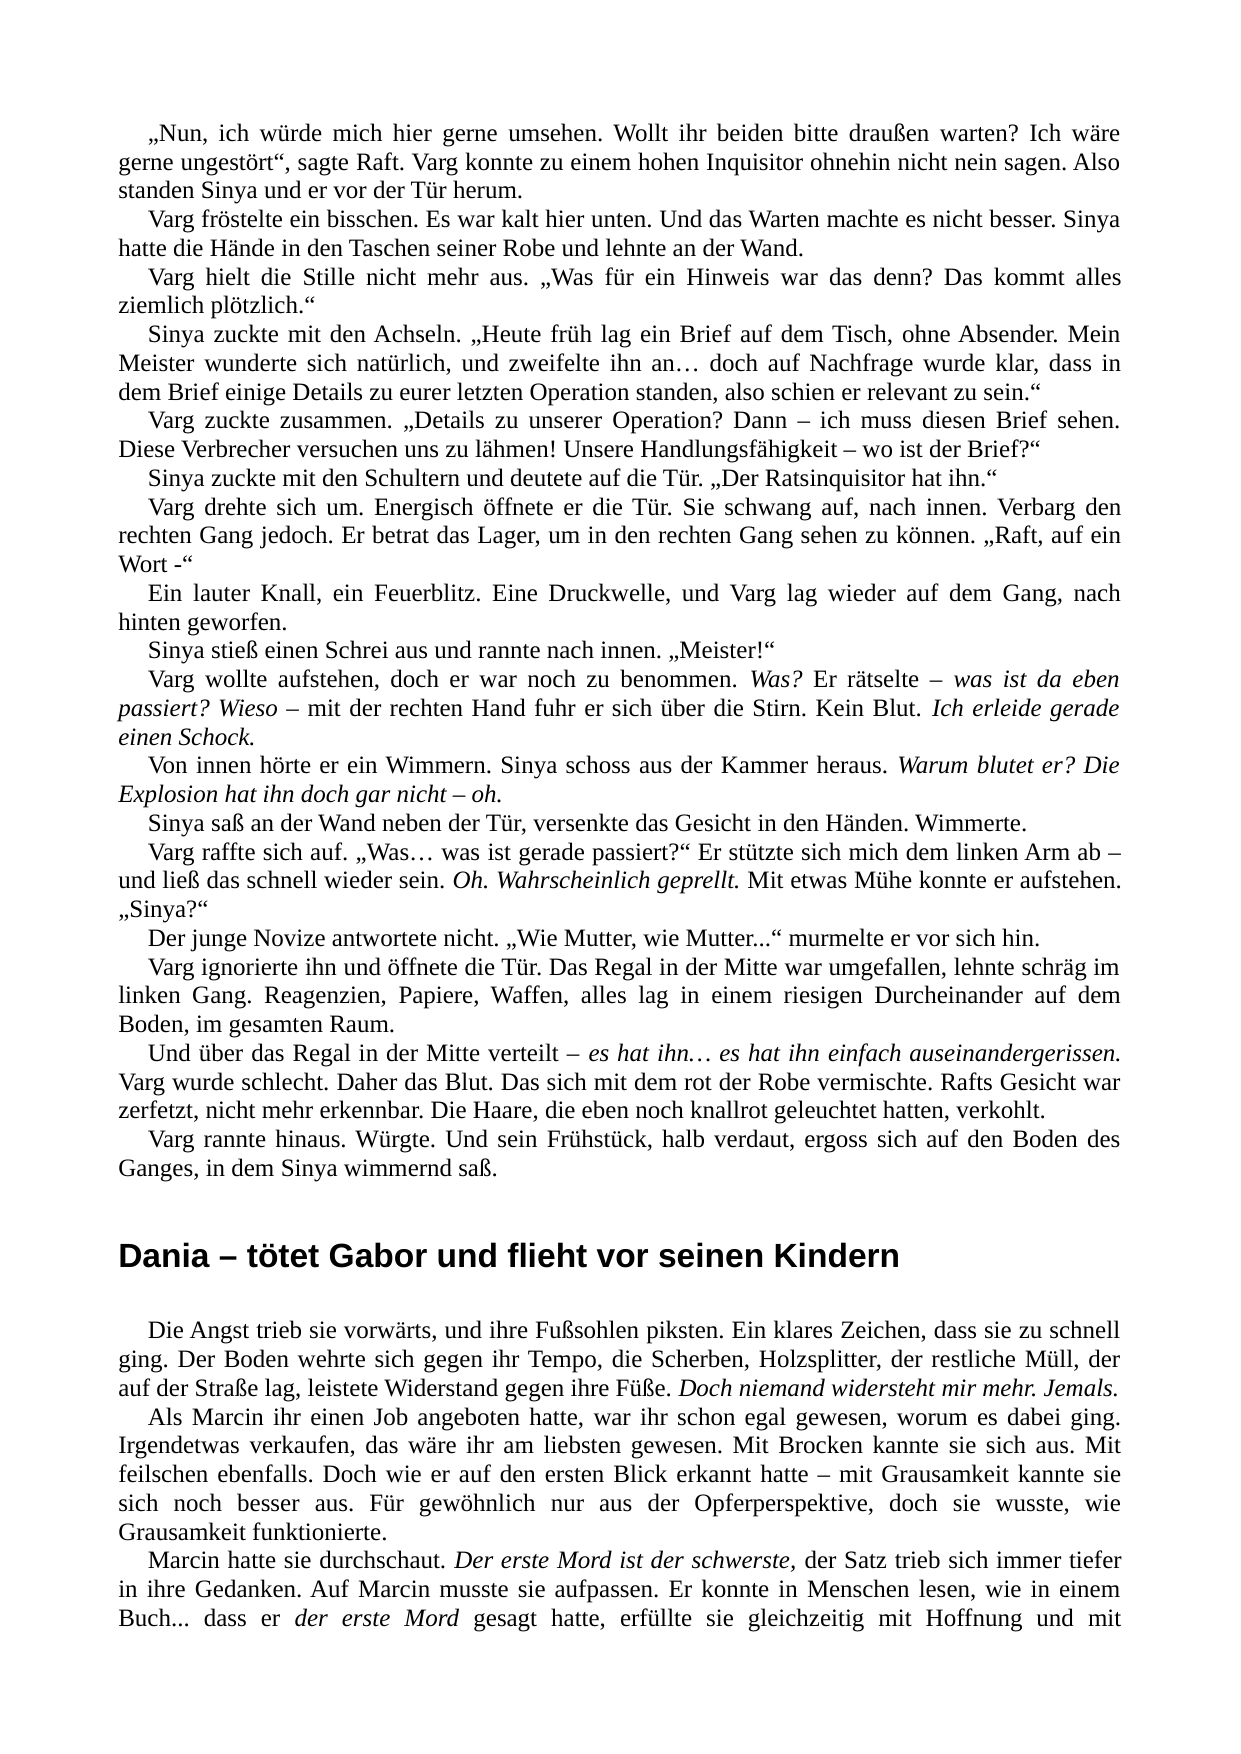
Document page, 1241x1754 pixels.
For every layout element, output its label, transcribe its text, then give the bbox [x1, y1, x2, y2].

text „Nun, ich würde mich hier gerne umsehen. Wollt ihr beiden bitte draußen warten? Ich wäre gerne ungestört“, sagte Raft. Varg konnte zu einem hohen Inquisitor ohnehin nicht nein sagen. Also standen Sinya und er vor der Tür herum. [118, 118, 1122, 204]
text Varg hielt die Stille nicht mehr aus. „Was für ein Hinweis war das denn? Das kommt alles ziemlich plötzlich.“ [118, 262, 1122, 319]
text Die Angst trieb sie vorwärts, und ihre Fußsohlen piksten. Ein klares Zeichen, dass sie zu schnell ging. Der Boden wehrte sich gegen ihr Tempo, die Scherben, Holzsplitter, der restliche Müll, der auf der Straße lag, leistete Widerstand gegen ihre Füße. Doch niemand widersteht mir mehr. Jemals. [118, 1316, 1122, 1402]
text Varg wollte aufstehen, doch er war noch zu benommen. Was? Er rätselte – was ist da eben passiert? Wieso – mit der rechten Hand fuhr er sich über die Stirn. Kein Blut. Ich erleide gerade einen Schock. [118, 664, 1122, 751]
text Ein lauter Knall, ein Feuerblitz. Eine Druckwelle, und Varg lag wieder auf dem Gang, nach hinten geworfen. [118, 578, 1122, 636]
text Sinya zuckte mit den Schultern und deutete auf die Tür. „Der Ratsinquisitor hat ihn.“ [118, 463, 1122, 492]
text Als Marcin ihr einen Job angeboten hatte, war ihr schon egal gewesen, worum es dabei ging. Irgendetwas verkaufen, das wäre ihr am liebsten gewesen. Mit Brocken kannte sie sich aus. Mit feilschen ebenfalls. Doch wie er auf den ersten Blick erkannt hatte – mit Grausamkeit kannte sie sich noch besser aus. Für gewöhnlich nur aus der Opferperspektive, doch sie wusste, wie Grausamkeit funktionierte. [118, 1402, 1122, 1546]
text Sinya stieß einen Schrei aus und rannte nach innen. „Meister!“ [118, 636, 1122, 664]
text Von innen hörte er ein Wimmern. Sinya schoss aus der Kammer heraus. Warum blutet er? Die Explosion hat ihn doch gar nicht – oh. [118, 751, 1122, 808]
text Varg drehte sich um. Energisch öffnete er die Tür. Sie schwang auf, nach innen. Verbarg den rechten Gang jedoch. Er betrat das Lager, um in den rechten Gang sehen zu können. „Raft, auf ein Wort -“ [118, 492, 1122, 578]
text Varg fröstelte ein bisschen. Es war kalt hier unten. Und das Warten machte es nicht besser. Sinya hatte die Hände in den Taschen seiner Robe und lehnte an der Wand. [118, 204, 1122, 262]
text Varg rannte hinaus. Würgte. Und sein Frühstück, halb verdaut, ergoss sich auf den Boden des Ganges, in dem Sinya wimmernd saß. [118, 1124, 1122, 1182]
text Varg raffte sich auf. „Was… was ist gerade passiert?“ Er stützte sich mich dem linken Arm ab – und ließ das schnell wieder sein. Oh. Wahrscheinlich geprellt. Mit etwas Mühe konnte er aufstehen. „Sinya?“ [118, 837, 1122, 923]
text Und über das Regal in der Mitte verteilt – es hat ihn… es hat ihn einfach auseinandergerissen. Varg wurde schlecht. Daher das Blut. Das sich mit dem rot der Robe vermischte. Rafts Gesicht war zerfetzt, nicht mehr erkennbar. Die Haare, die eben noch knallrot geleuchtet hatten, verkohlt. [118, 1038, 1122, 1124]
text Sinya zuckte mit den Achseln. „Heute früh lag ein Brief auf dem Tisch, ohne Absender. Mein Meister wunderte sich natürlich, und zweifelte ihn an… doch auf Nachfrage wurde klar, dass in dem Brief einige Details zu eurer letzten Operation standen, also schien er relevant zu sein.“ [118, 319, 1122, 406]
text Varg ignorierte ihn und öffnete die Tür. Das Regal in der Mitte war umgefallen, lehnte schräg im linken Gang. Reagenzien, Papiere, Waffen, alles lag in einem riesigen Durcheinander auf dem Boden, im gesamten Raum. [118, 952, 1122, 1038]
text Der junge Novize antwortete nicht. „Wie Mutter, wie Mutter...“ murmelte er vor sich hin. [118, 923, 1122, 952]
text Varg zuckte zusammen. „Details zu unserer Operation? Dann – ich muss diesen Brief sehen. Diese Verbrecher versuchen uns zu lähmen! Unsere Handlungsfähigkeit – wo ist der Brief?“ [118, 406, 1122, 463]
subtitle Dania – tötet Gabor und flieht vor seinen Kindern [118, 1236, 1122, 1274]
text Marcin hatte sie durchschaut. Der erste Mord ist der schwerste, der Satz trieb sich immer tiefer in ihre Gedanken. Auf Marcin musste sie aufpassen. Er konnte in Menschen lesen, wie in einem Buch... dass er der erste Mord gesagt hatte, erfüllte sie gleichzeitig mit Hoffnung und mit [118, 1546, 1122, 1632]
text Sinya saß an der Wand neben der Tür, versenkte das Gesicht in den Händen. Wimmerte. [118, 808, 1122, 837]
